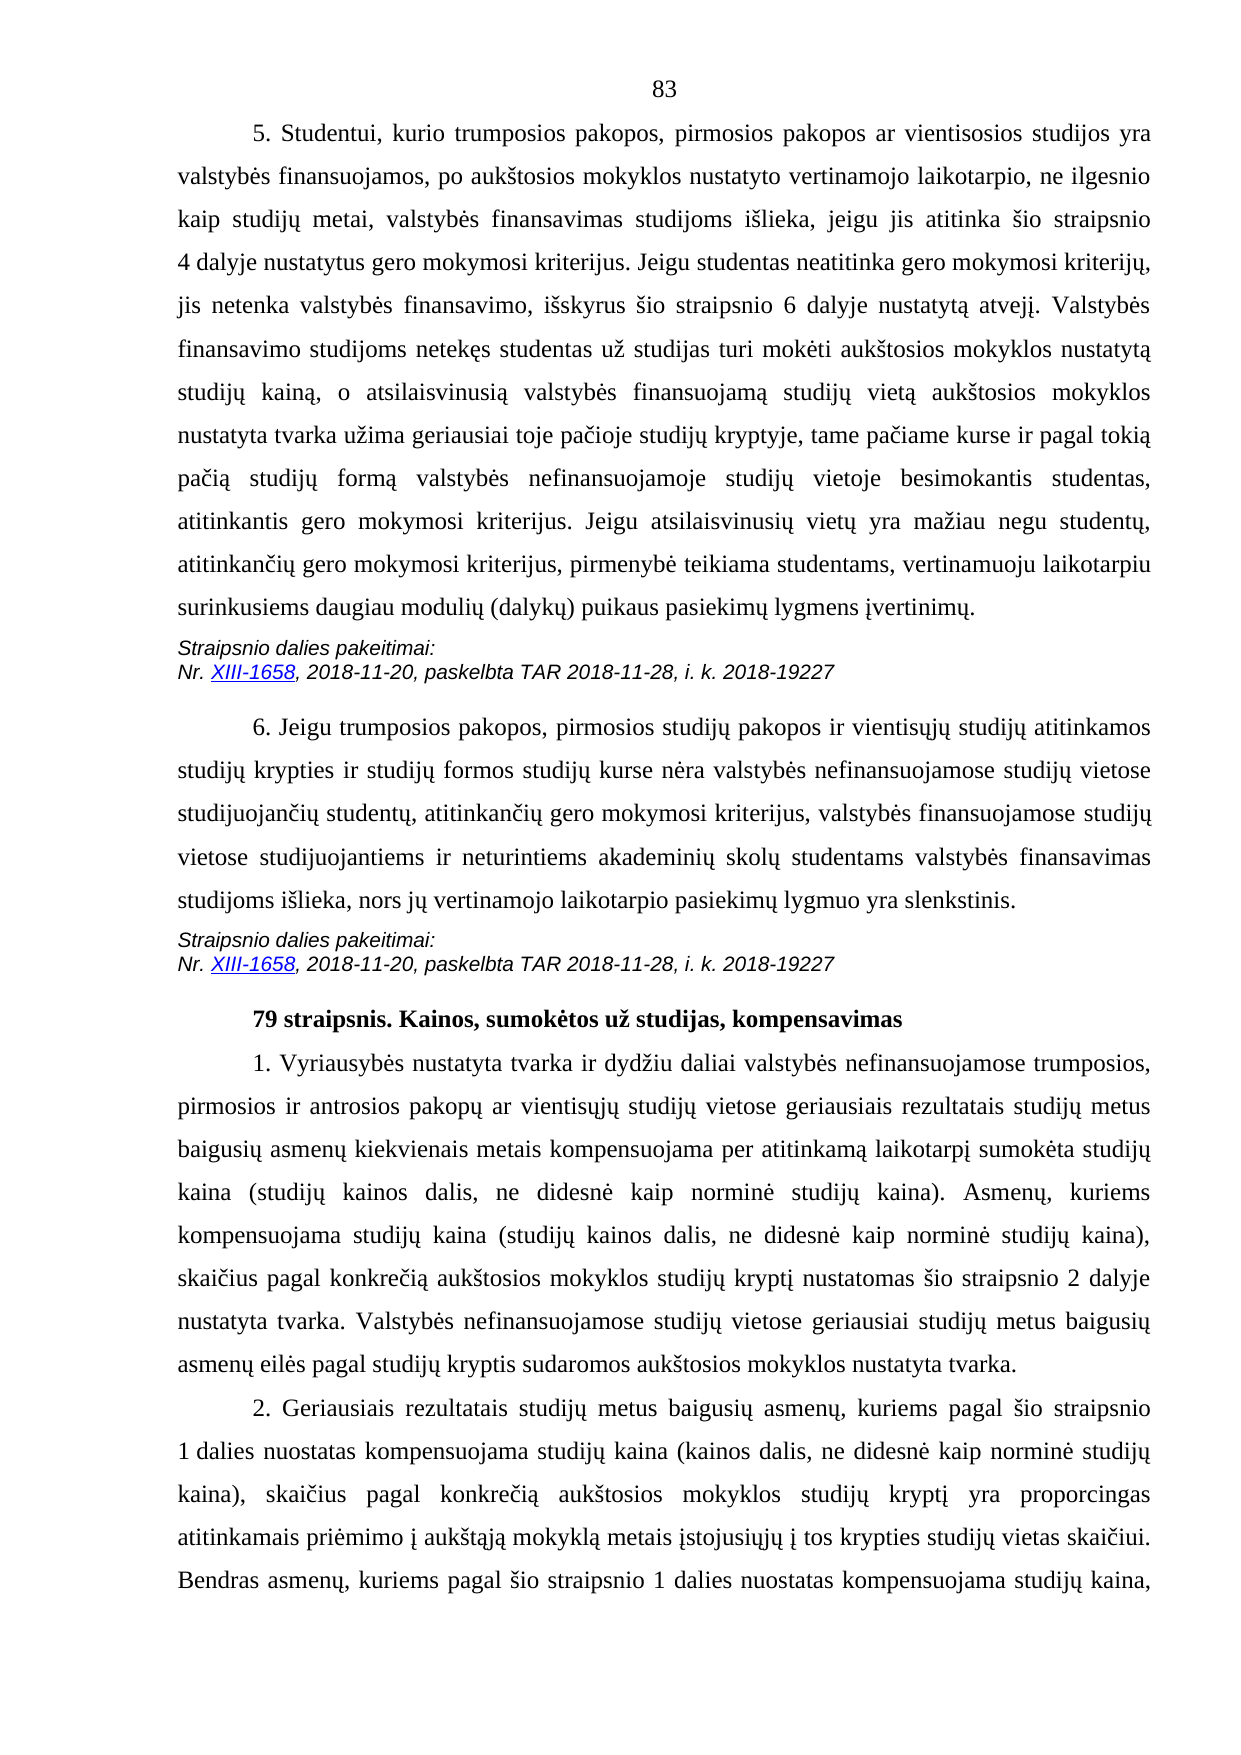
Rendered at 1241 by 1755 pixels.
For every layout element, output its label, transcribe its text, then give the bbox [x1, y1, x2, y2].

text 6. Jeigu trumposios pakopos, pirmosios studijų pakopos ir vientisųjų studijų atitinkamos studijų krypties ir studijų formos studijų kurse nėra valstybės nefinansuojamose studijų vietose studijuojančių studentų, atitinkančių gero mokymosi kriterijus, valstybės finansuojamose studijų vietose studijuojantiems ir neturintiems akademinių skolų studentams valstybės finansavimas studijoms išlieka, nors jų vertinamojo laikotarpio pasiekimų lygmuo yra slenkstinis. [177, 712, 1152, 913]
text Nr. XIII-1658, 2018-11-20, paskelbta TAR 2018-11-28, i. k. 2018-19227 [177, 659, 1152, 683]
text Straipsnio dalies pakeitimai: [177, 928, 1152, 952]
text 2. Geriausiais rezultatais studijų metus baigusių asmenų, kuriems pagal šio straipsnio 1 dalies nuostatas kompensuojama studijų kaina (kainos dalis, ne didesnė kaip norminė studijų kaina), skaičius pagal konkrečią aukštosios mokyklos studijų kryptį yra proporcingas atitinkamais priėmimo į aukštąją mokyklą metais įstojusiųjų į tos krypties studijų vietas skaičiui. Bendras asmenų, kuriems pagal šio straipsnio 1 dalies nuostatas kompensuojama studijų kaina, [177, 1393, 1152, 1594]
text 1. Vyriausybės nustatyta tvarka ir dydžiu daliai valstybės nefinansuojamose trumposios, pirmosios ir antrosios pakopų ar vientisųjų studijų vietose geriausiais rezultatais studijų metus baigusių asmenų kiekvienais metais kompensuojama per atitinkamą laikotarpį sumokėta studijų kaina (studijų kainos dalis, ne didesnė kaip norminė studijų kaina). Asmenų, kuriems kompensuojama studijų kaina (studijų kainos dalis, ne didesnė kaip norminė studijų kaina), skaičius pagal konkrečią aukštosios mokyklos studijų kryptį nustatomas šio straipsnio 2 dalyje nustatyta tvarka. Valstybės nefinansuojamose studijų vietose geriausiai studijų metus baigusių asmenų eilės pagal studijų kryptis sudaromos aukštosios mokyklos nustatyta tvarka. [177, 1048, 1152, 1378]
text 5. Studentui, kurio trumposios pakopos, pirmosios pakopos ar vientisosios studijos yra valstybės finansuojamos, po aukštosios mokyklos nustatyto vertinamojo laikotarpio, ne ilgesnio kaip studijų metai, valstybės finansavimas studijoms išlieka, jeigu jis atitinka šio straipsnio 4 dalyje nustatytus gero mokymosi kriterijus. Jeigu studentas neatitinka gero mokymosi kriterijų, jis netenka valstybės finansavimo, išskyrus šio straipsnio 6 dalyje nustatytą atvejį. Valstybės finansavimo studijoms netekęs studentas už studijas turi mokėti aukštosios mokyklos nustatytą studijų kainą, o atsilaisvinusią valstybės finansuojamą studijų vietą aukštosios mokyklos nustatyta tvarka užima geriausiai toje pačioje studijų kryptyje, tame pačiame kurse ir pagal tokią pačią studijų formą valstybės nefinansuojamoje studijų vietoje besimokantis studentas, atitinkantis gero mokymosi kriterijus. Jeigu atsilaisvinusių vietų yra mažiau negu studentų, atitinkančių gero mokymosi kriterijus, pirmenybė teikiama studentams, vertinamuoju laikotarpiu surinkusiems daugiau modulių (dalykų) puikaus pasiekimų lygmens įvertinimų. [177, 118, 1152, 621]
text Straipsnio dalies pakeitimai: [177, 636, 1152, 659]
text 79 straipsnis. Kainos, sumokėtos už studijas, kompensavimas [177, 1004, 1152, 1033]
text Nr. XIII-1658, 2018-11-20, paskelbta TAR 2018-11-28, i. k. 2018-19227 [177, 952, 1152, 976]
